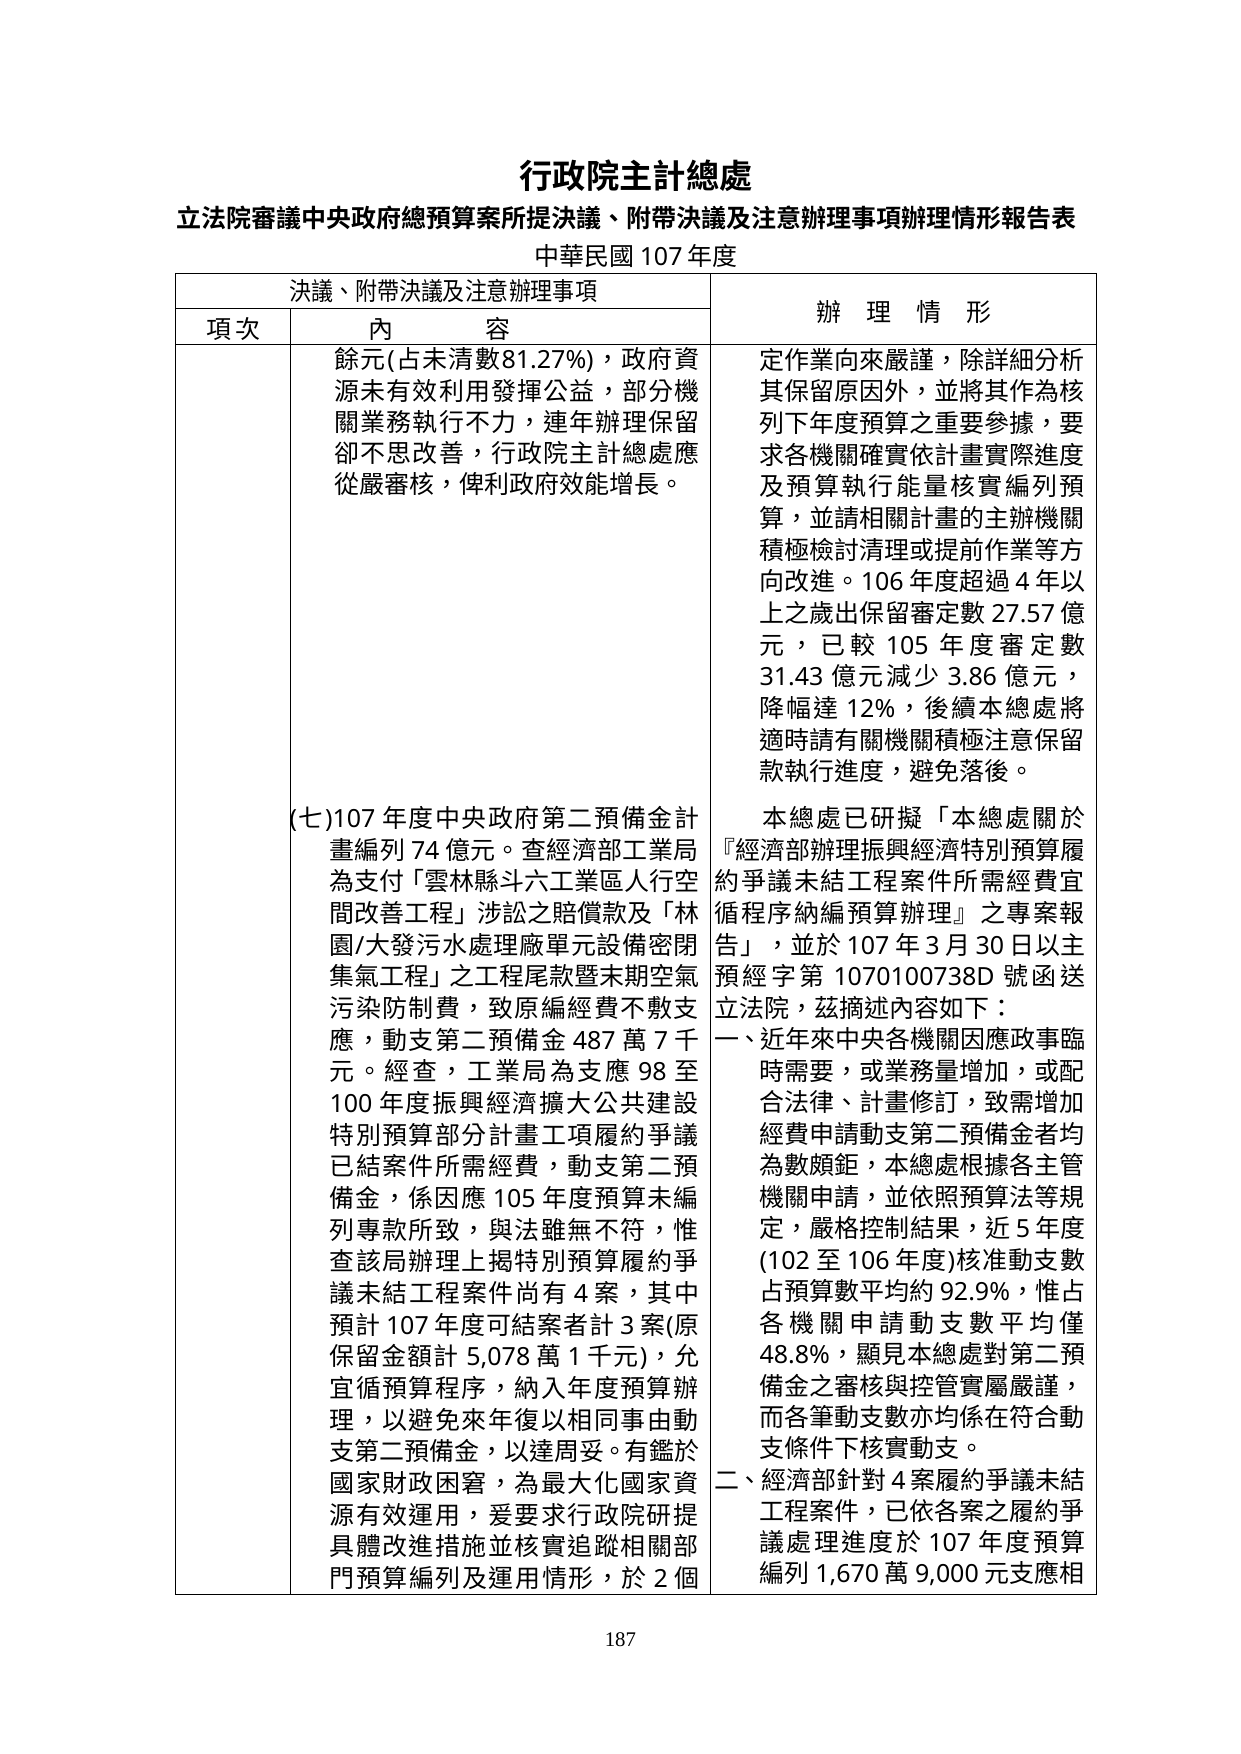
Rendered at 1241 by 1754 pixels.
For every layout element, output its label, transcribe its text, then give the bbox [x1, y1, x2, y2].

table_cell 辦理情形 [711, 274, 1096, 344]
table_header 行政院主計總處 立法院審議中央政府總預算案所提決議、附帶決議及注意辦理事項辦理情形報告表 中華民國107年度 [175, 150, 1096, 273]
table_cell 項次 [176, 309, 290, 344]
table_cell 定作業向來嚴謹，除詳細分析其保留原因外，並將其作為核列下年度預算之重要參據，要求各機關確實依計畫實際進度及預算執行能量核實編列預算，並請相關計畫的主辦機關積極檢討清理或提前作業等方向改進。106年度超過4年以上之歲出保留審定數27.57億元，已較105年度審定數31.43億元減少3.86億元，降幅達12%，後續本總處將適時請有關機關積極注意保留款執行進度，避免落後。 [711, 345, 1096, 802]
table_cell 決議、附帶決議及注意辦理事項 [176, 274, 710, 308]
table_cell 餘元(占未清數81.27%)，政府資源未有效利用發揮公益，部分機關業務執行不力，連年辦理保留卻不思改善，行政院主計總處應從嚴審核，俾利政府效能增長。 [291, 345, 710, 802]
table_cell [176, 345, 290, 802]
table_cell 本總處已研擬「本總處關於『經濟部辦理振興經濟特別預算履約爭議未結工程案件所需經費宜循程序納編預算辦理』之專案報告」，並於107年3月30日以主預經字第1070100738D號函送立法院，茲摘述內容如下： 一、近年來中央各機關因應政事臨時需要，或業務量增加，或配合法律、計畫修訂，致需增加經費申請動支第二預備金者均為數頗鉅，本總處根據各主管機關申請，並依照預算法等規定，嚴格控制結果，近5年度(102至106年度)核准動支數占預算數平均約92.9%，惟占各機關申請動支數平均僅48.8%，顯見本總處對第二預備金之審核與控管實屬嚴謹，而各筆動支數亦均係在符合動支條件下核實動支。 二、經濟部針對4案履約爭議未結工程案件，已依各案之履約爭議處理進度於107年度預算編列1,670萬9,000元支應相 [711, 802, 1096, 1594]
table_cell [176, 802, 290, 1594]
table_cell 內 容 [291, 309, 710, 344]
table_cell (七)107年度中央政府第二預備金計畫編列74億元。查經濟部工業局為支付「雲林縣斗六工業區人行空間改善工程」涉訟之賠償款及「林園/大發污水處理廠單元設備密閉集氣工程」之工程尾款暨末期空氣污染防制費，致原編經費不敷支應，動支第二預備金487萬7千元。經查，工業局為支應98至100年度振興經濟擴大公共建設特別預算部分計畫工項履約爭議已結案件所需經費，動支第二預備金，係因應105年度預算未編列專款所致，與法雖無不符，惟查該局辦理上揭特別預算履約爭議未結工程案件尚有4案，其中預計107年度可結案者計3案(原保留金額計 5,078萬1千元)，允宜循預算程序，納入年度預算辦理，以避免來年復以相同事由動支第二預備金，以達周妥。有鑑於國家財政困窘，為最大化國家資源有效運用，爰要求行政院研提具體改進措施並核實追蹤相關部門預算編列及運用情形，於2個 [291, 802, 710, 1594]
